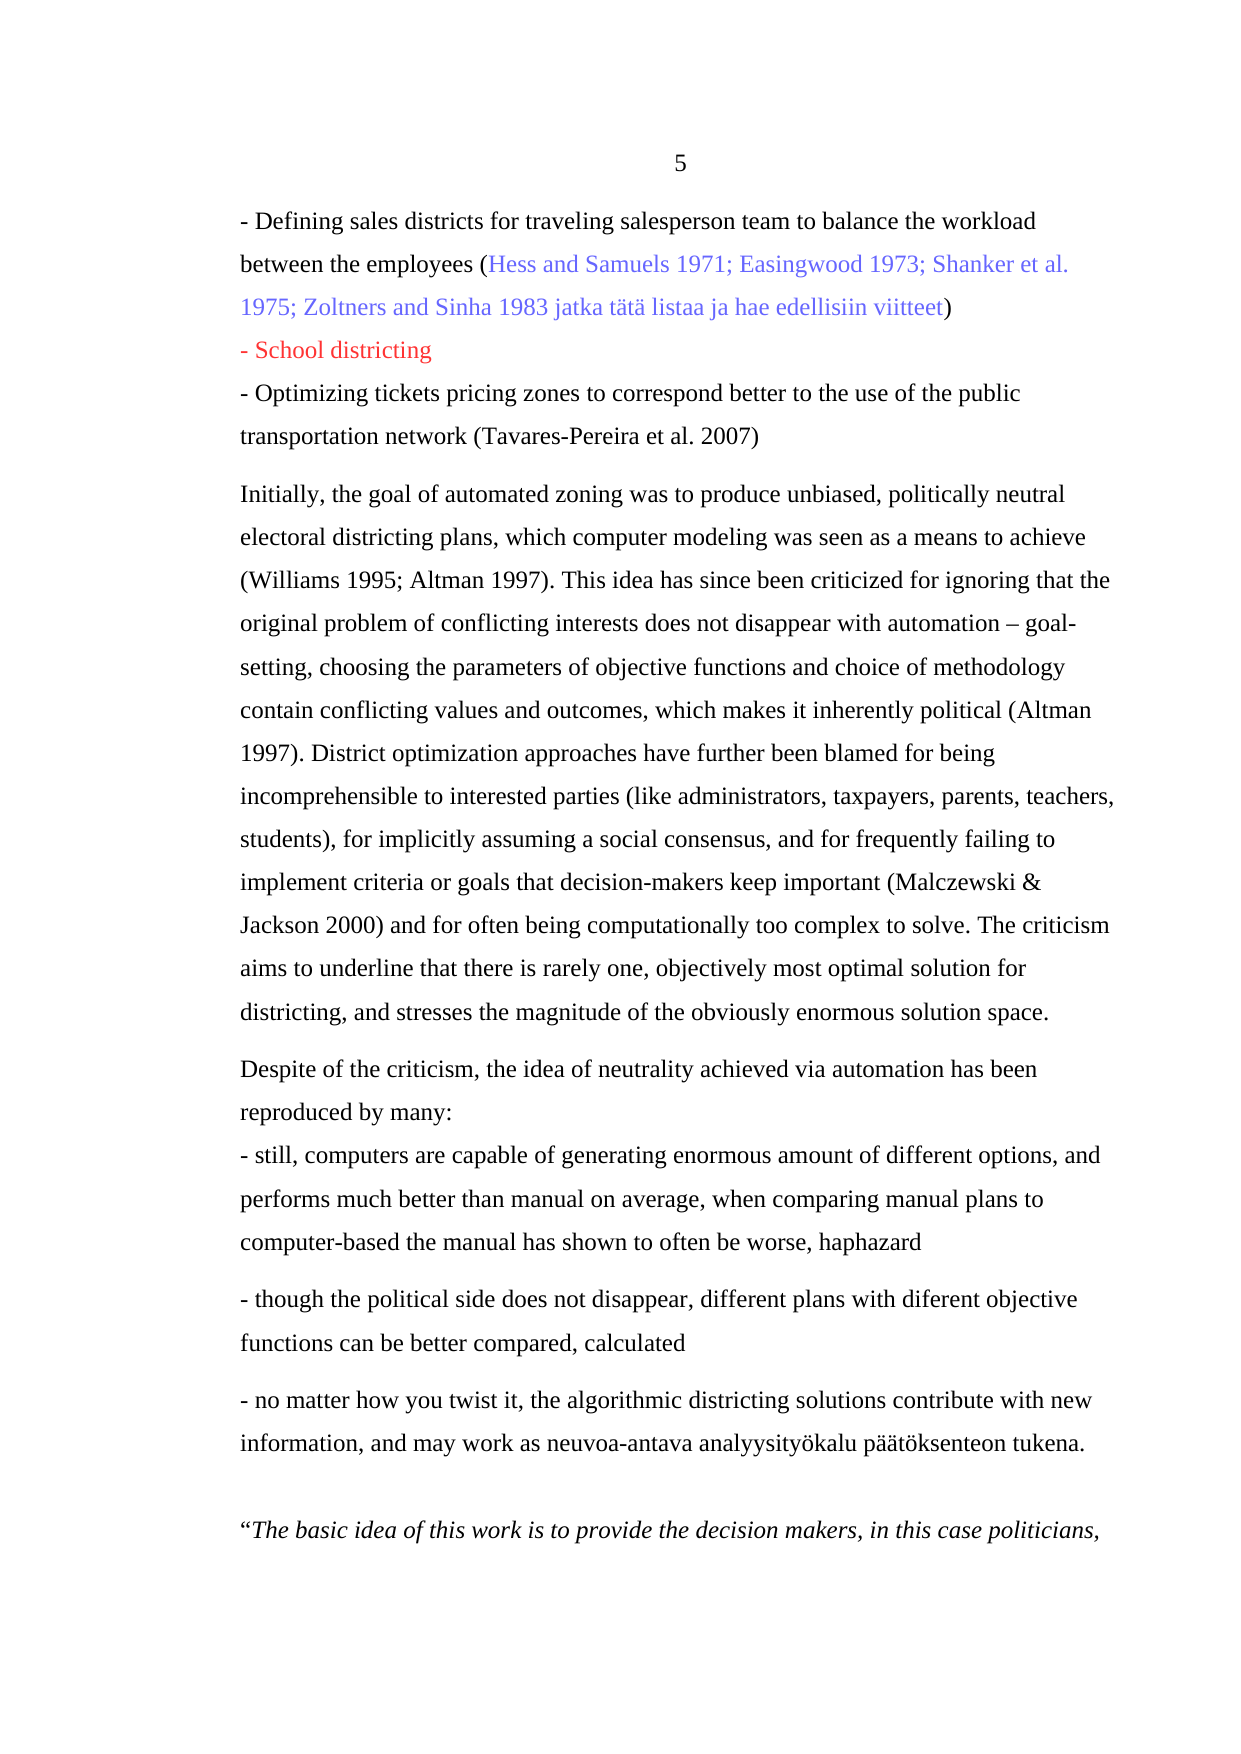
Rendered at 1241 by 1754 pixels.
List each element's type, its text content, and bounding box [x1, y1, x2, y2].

text - Defining sales districts for traveling salesperson team to balance the workload between the employees (Hess and Samuels 1971; Easingwood 1973; Shanker et al. 1975; Zoltners and Sinha 1983 jatka tätä listaa ja hae edellisiin viitteet) - School districting - Optimizing tickets pricing zones to correspond better to the use of the public transportation network (Tavares-Pereira et al. 2007) [240, 206, 1121, 450]
text Initially, the goal of automated zoning was to produce unbiased, politically neutral electoral districting plans, which computer modeling was seen as a means to achieve (Williams 1995; Altman 1997). This idea has since been criticized for ignoring that the original problem of conflicting interests does not disappear with automation – goal-setting, choosing the parameters of objective functions and choice of methodology contain conflicting values and outcomes, which makes it inherently political (Altman 1997). District optimization approaches have further been blamed for being incomprehensible to interested parties (like administrators, taxpayers, parents, teachers, students), for implicitly assuming a social consensus, and for frequently failing to implement criteria or goals that decision-makers keep important (Malczewski & Jackson 2000) and for often being computationally too complex to solve. The criticism aims to underline that there is rarely one, objectively most optimal solution for districting, and stresses the magnitude of the obviously enormous solution space. [240, 479, 1121, 1025]
text Despite of the criticism, the idea of neutrality achieved via automation has been reproduced by many: - still, computers are capable of generating enormous amount of different options, and performs much better than manual on average, when comparing manual plans to computer-based the manual has shown to often be worse, haphazard [240, 1054, 1121, 1256]
text - though the political side does not disappear, different plans with diferent objective functions can be better compared, calculated [240, 1284, 1121, 1356]
text - no matter how you twist it, the algorithmic districting solutions contribute with new information, and may work as neuvoa-antava analyysityökalu päätöksenteon tukena. “The basic idea of this work is to provide the decision makers, in this case politicians, [240, 1385, 1121, 1543]
